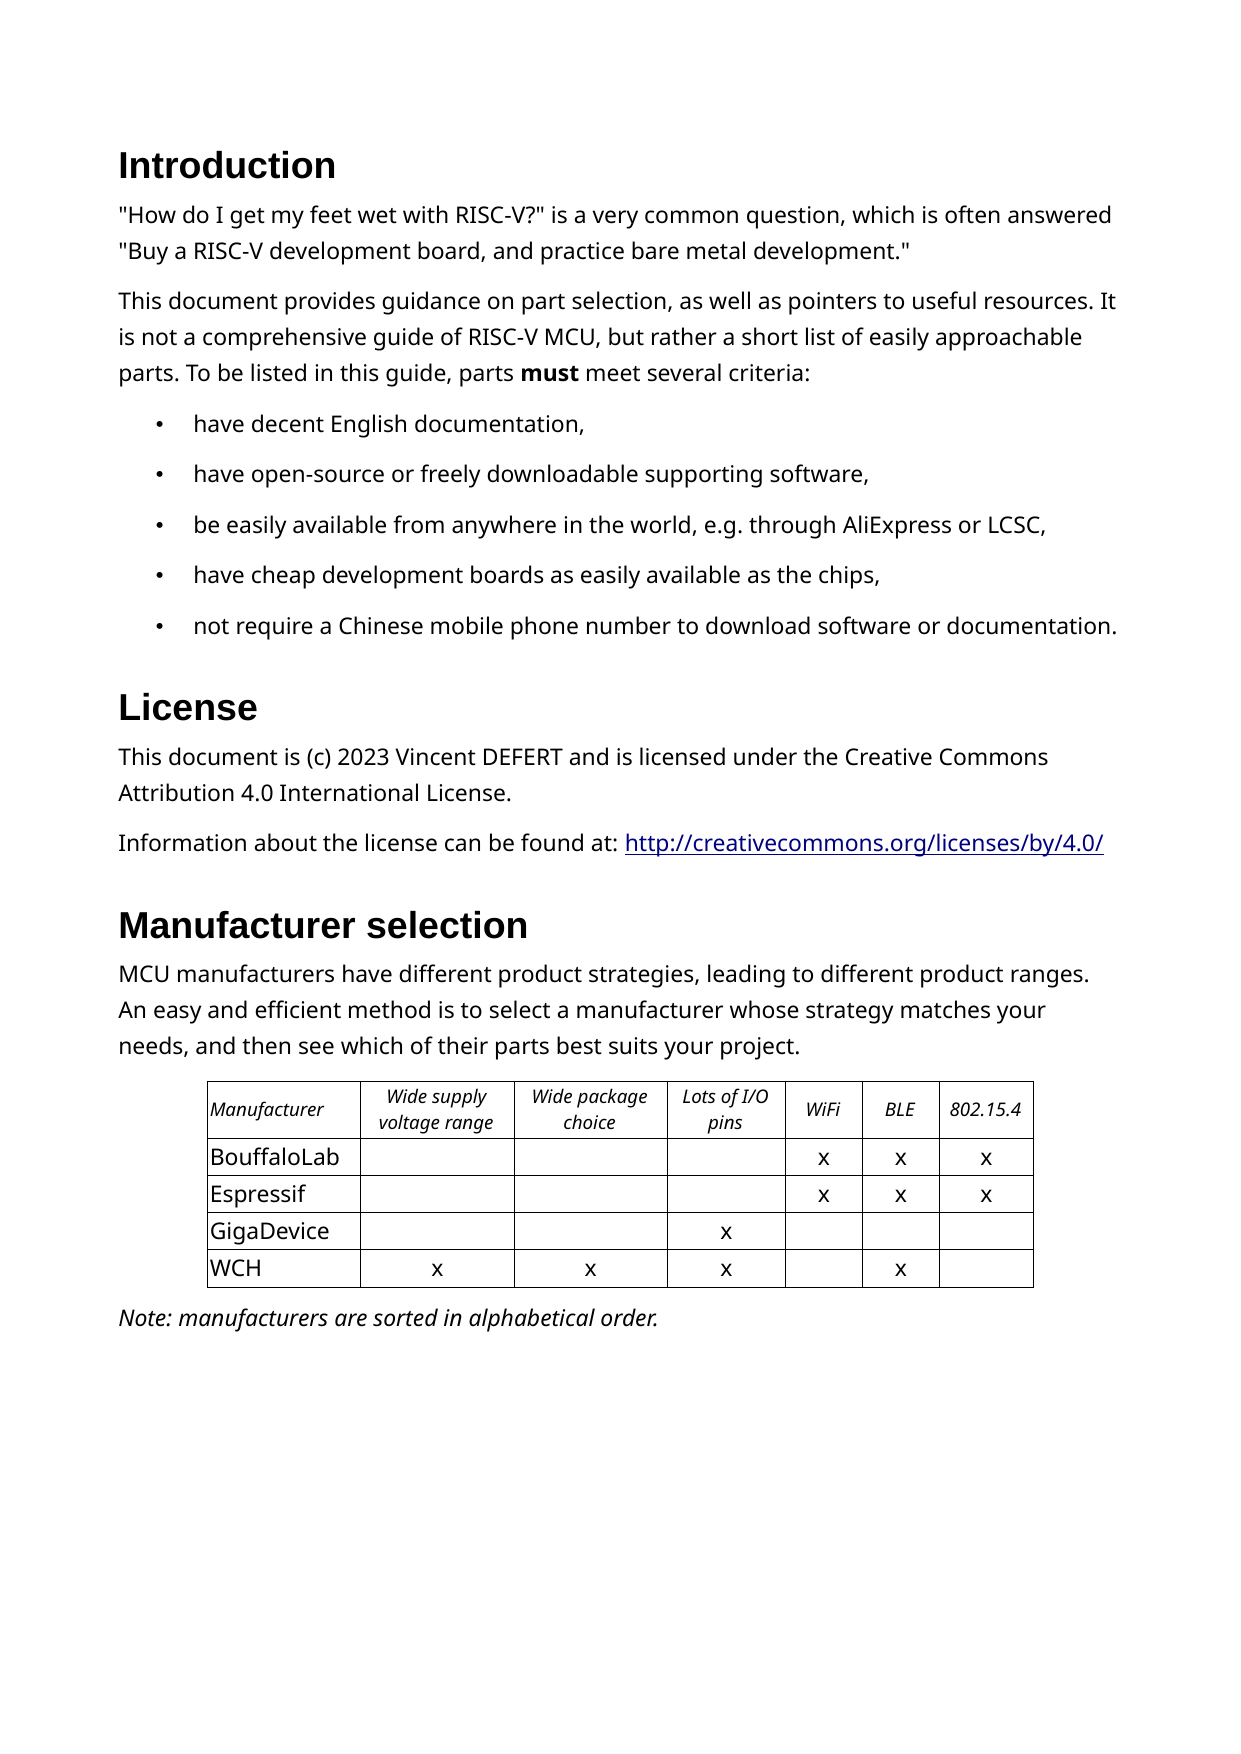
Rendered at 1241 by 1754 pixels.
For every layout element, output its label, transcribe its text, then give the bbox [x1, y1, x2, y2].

table_cell [940, 1250, 1033, 1287]
table_cell [515, 1213, 667, 1249]
text MCU manufacturers have different product strategies, leading to different product ranges. An easy and efficient method is to select a manufacturer whose strategy matches your needs, and then see which of their parts best suits your project. [118, 958, 1122, 1062]
table_cell Espressif [208, 1176, 360, 1212]
subtitle Manufacturer selection [118, 903, 1122, 946]
list have cheap development boards as easily available as the chips, [156, 559, 1122, 590]
list be easily available from anywhere in the world, e.g. through AliExpress or LCSC, [156, 509, 1122, 540]
table_cell x [668, 1213, 785, 1249]
table_cell x [863, 1176, 939, 1212]
table_cell x [515, 1250, 667, 1287]
table_header Lots of I/O pins [668, 1082, 785, 1138]
table_cell GigaDevice [208, 1213, 360, 1249]
table_cell x [940, 1139, 1033, 1175]
table_cell x [786, 1139, 862, 1175]
table_header 802.15.4 [940, 1082, 1033, 1138]
table_cell [668, 1176, 785, 1212]
table_cell [786, 1250, 862, 1287]
text Information about the license can be found at: http://creativecommons.org/licenses/by/4.0/ [118, 827, 1122, 858]
table_header Wide supply voltage range [361, 1082, 514, 1138]
subtitle License [118, 685, 1122, 728]
text "How do I get my feet wet with RISC-V?" is a very common question, which is often answered "Buy a RISC-V development board, and practice bare metal development." [118, 199, 1122, 266]
table_cell [515, 1139, 667, 1175]
list have open-source or freely downloadable supporting software, [156, 458, 1122, 489]
table_cell [361, 1139, 514, 1175]
table_cell x [668, 1250, 785, 1287]
table_cell x [863, 1250, 939, 1287]
table_cell [940, 1213, 1033, 1249]
table_header WiFi [786, 1082, 862, 1138]
text This document provides guidance on part selection, as well as pointers to useful resources. It is not a comprehensive guide of RISC-V MCU, but rather a short list of easily approachable parts. To be listed in this guide, parts must meet several criteria: [118, 285, 1122, 388]
table_cell x [940, 1176, 1033, 1212]
table_cell x [863, 1139, 939, 1175]
list not require a Chinese mobile phone number to download software or documentation. [156, 610, 1122, 641]
list have decent English documentation, [156, 408, 1122, 439]
table_cell [515, 1176, 667, 1212]
text Note: manufacturers are sorted in alphabetical order. [118, 1301, 1122, 1333]
subtitle Introduction [118, 143, 1122, 186]
table_cell WCH [208, 1250, 360, 1287]
table_header Wide package choice [515, 1082, 667, 1138]
table_cell [786, 1213, 862, 1249]
table_cell [361, 1176, 514, 1212]
table_cell [863, 1213, 939, 1249]
table_cell x [786, 1176, 862, 1212]
table_cell [668, 1139, 785, 1175]
table_cell [361, 1213, 514, 1249]
table_header BLE [863, 1082, 939, 1138]
text This document is (c) 2023 Vincent DEFERT and is licensed under the Creative Commons Attribution 4.0 International License. [118, 741, 1122, 808]
table_cell BouffaloLab [208, 1139, 360, 1175]
table_cell x [361, 1250, 514, 1287]
table_header Manufacturer [208, 1082, 360, 1138]
